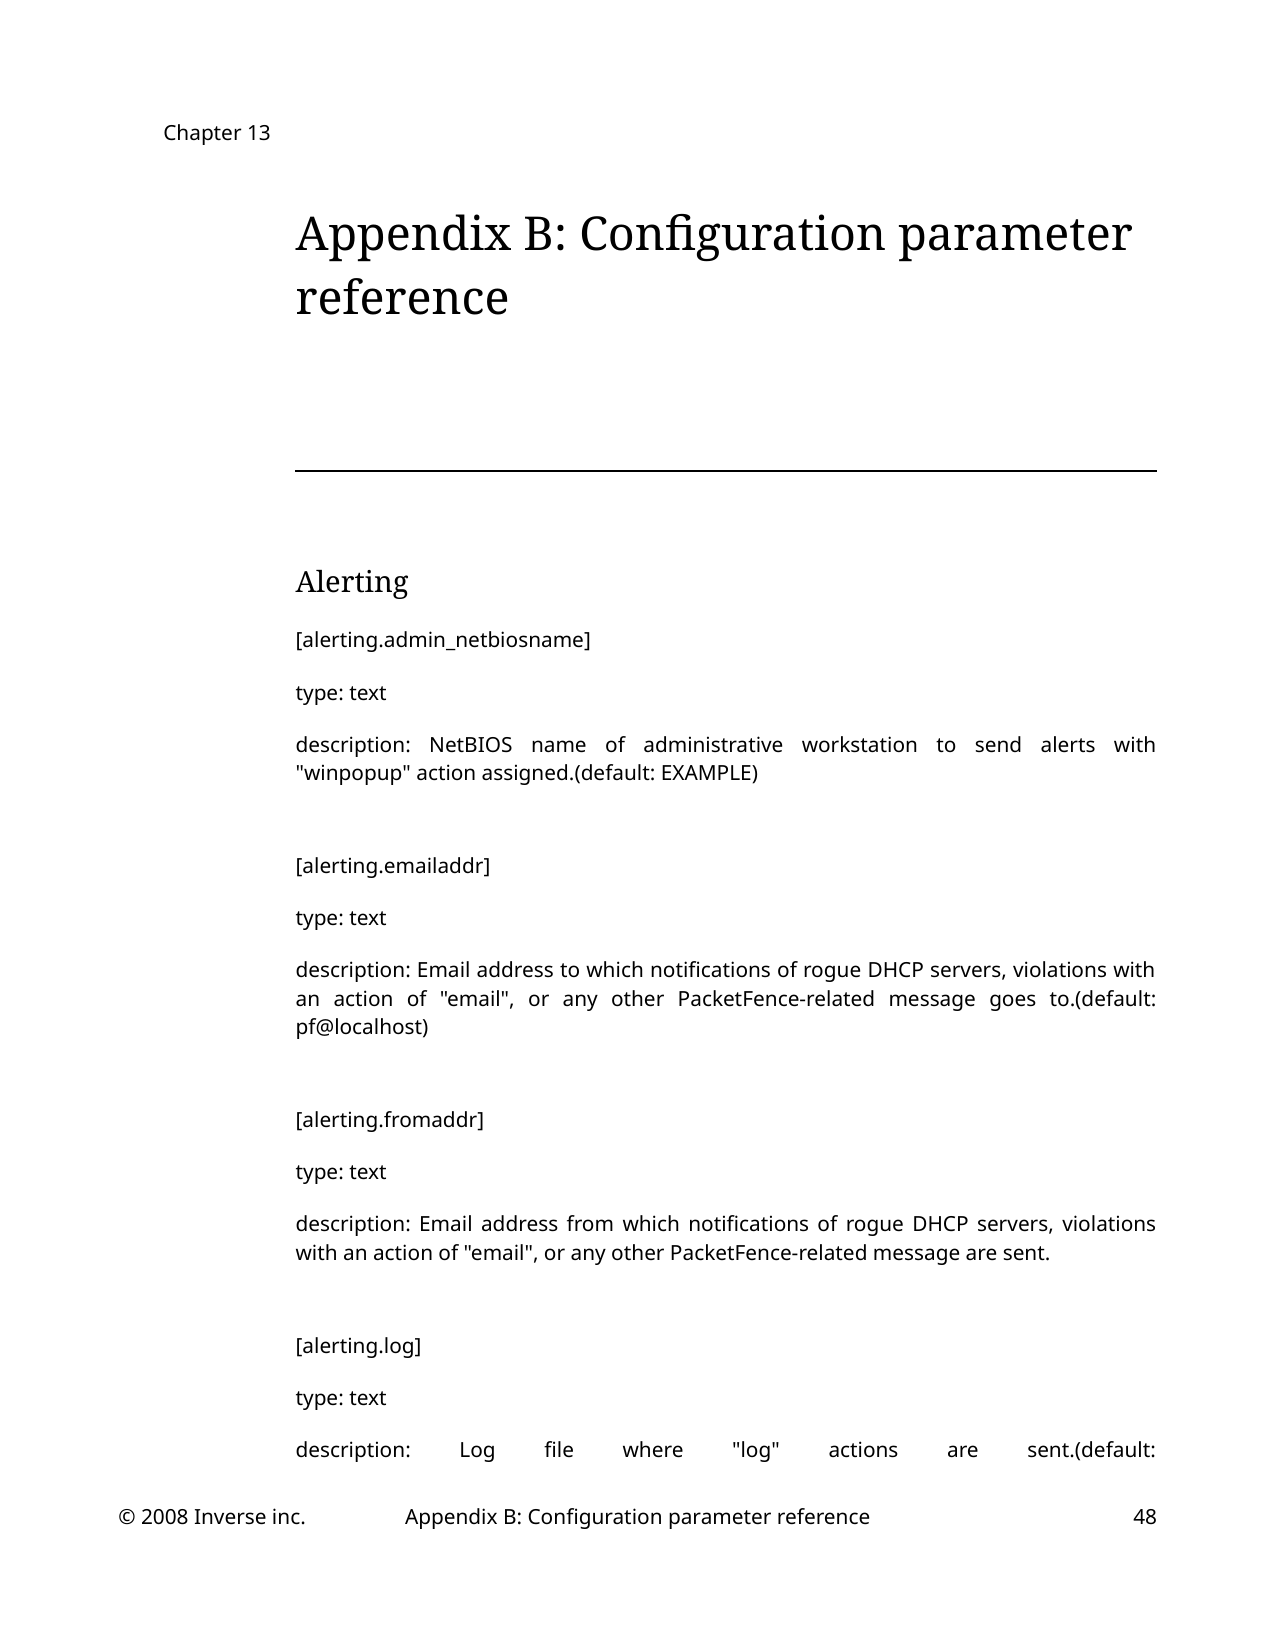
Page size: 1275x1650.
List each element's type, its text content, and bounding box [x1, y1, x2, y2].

text [alerting.log] [295, 1331, 1157, 1359]
text type: text [295, 1157, 1157, 1186]
text type: text [295, 903, 1157, 932]
subtitle Alerting [295, 561, 1157, 601]
text type: text [295, 678, 1157, 706]
text description: Email address from which notifications of rogue DHCP servers, violations with an action of "email", or any other PacketFence-related message are sent. [295, 1209, 1157, 1266]
text description: Log file where "log" actions are sent.(default: [295, 1435, 1157, 1463]
text type: text [295, 1383, 1157, 1411]
subtitle Appendix B: Configuration parameter reference [295, 201, 1157, 470]
text description: NetBIOS name of administrative workstation to send alerts with "winpopup" action assigned.(default: EXAMPLE) [295, 730, 1157, 787]
text description: Email address to which notifications of rogue DHCP servers, violations with an action of "email", or any other PacketFence-related message goes to.(default: pf@localhost) [295, 955, 1157, 1041]
text [alerting.emailaddr] [295, 851, 1157, 879]
text [alerting.admin_netbiosname] [295, 626, 1157, 654]
text [alerting.fromaddr] [295, 1105, 1157, 1134]
